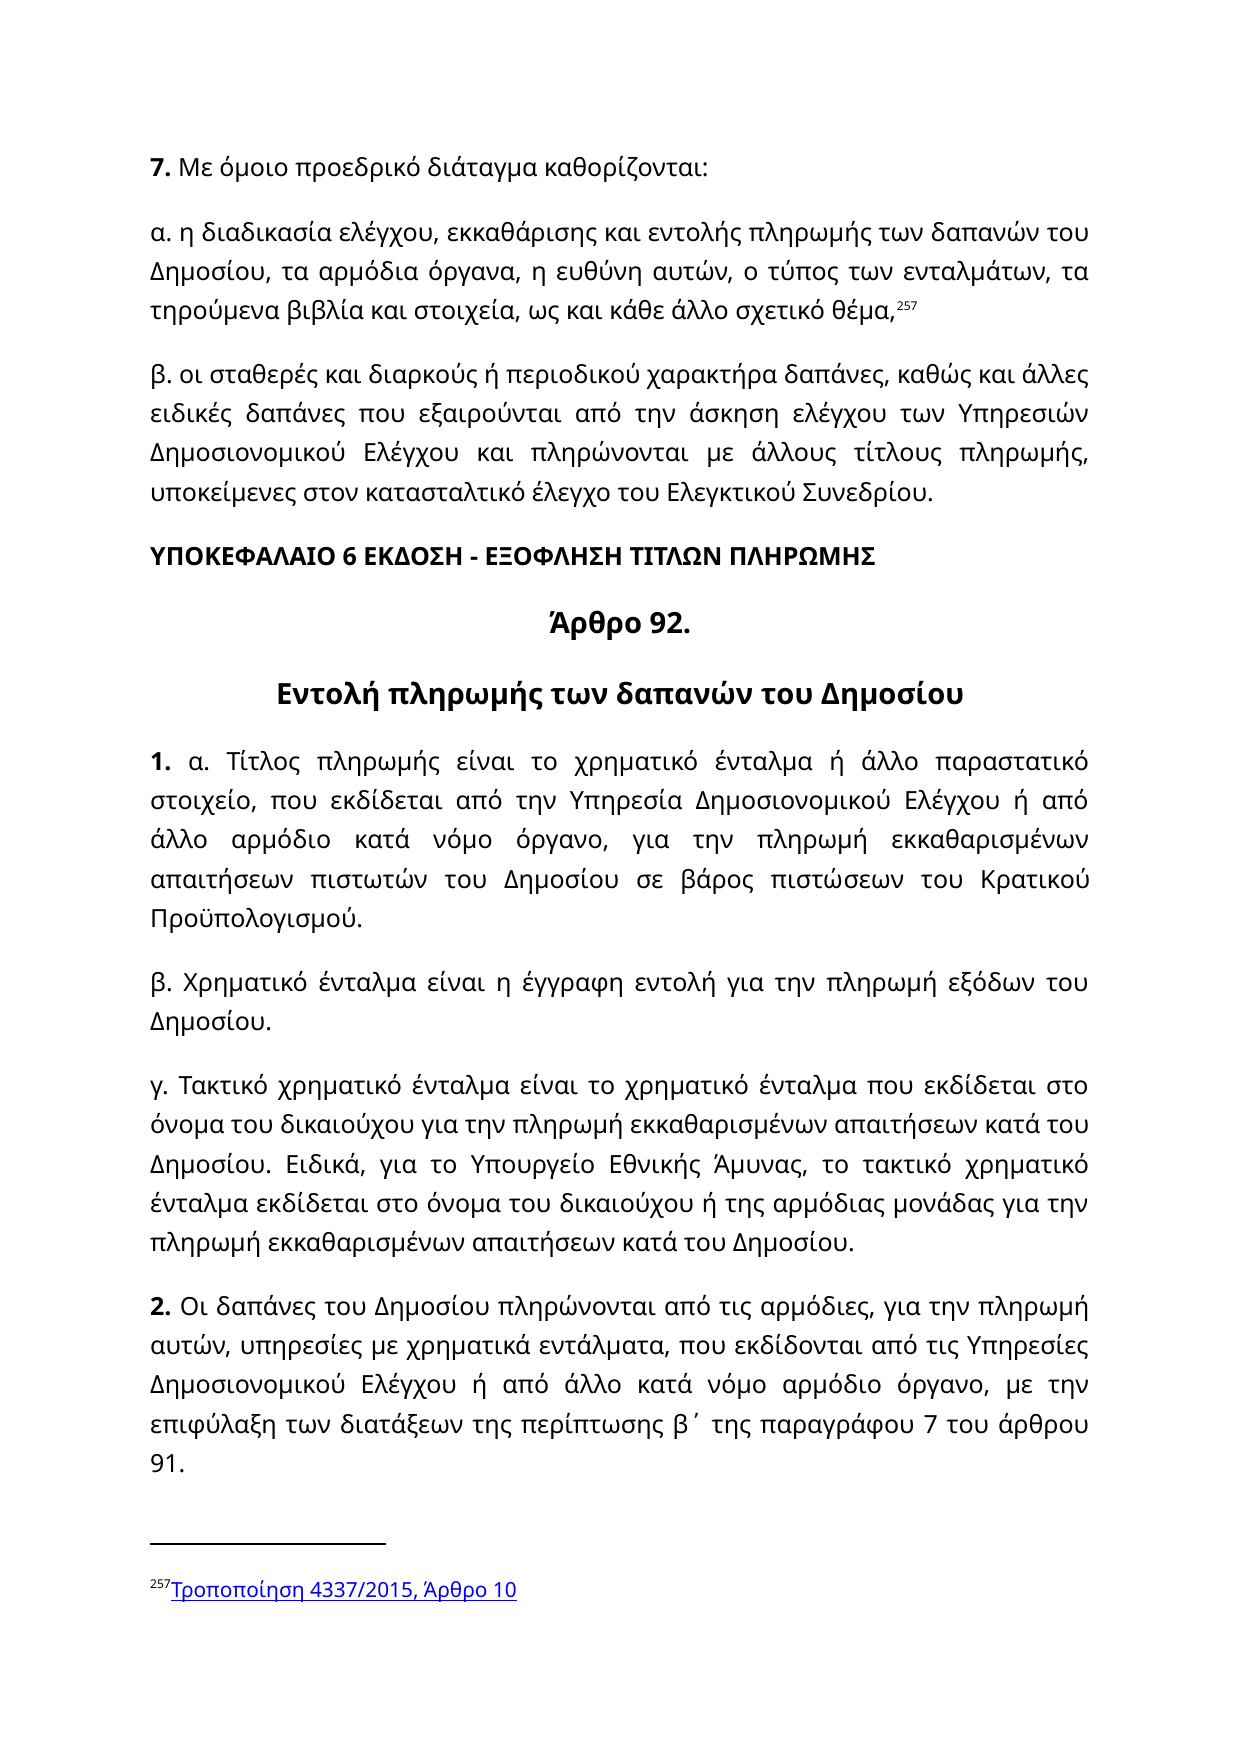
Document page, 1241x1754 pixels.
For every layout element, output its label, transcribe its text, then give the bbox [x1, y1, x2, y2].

text Τροποποίηση 4337/2015, Άρθρο 10 [150, 1576, 1090, 1604]
text β. οι σταθερές και διαρκούς ή περιοδικού χαρακτήρα δαπάνες, καθώς και άλλες ειδικές δαπάνες που εξαιρούνται από την άσκηση ελέγχου των Υπηρεσιών Δημοσιονομικού Ελέγχου και πληρώνονται με άλλους τίτλους πληρωμής, υποκείμενες στον κατασταλτικό έλεγχο του Ελεγκτικού Συνεδρίου. [150, 357, 1090, 508]
text 7. Με όμοιο προεδρικό διάταγμα καθορίζονται: [150, 150, 1090, 184]
subtitle Άρθρο 92. [150, 602, 1090, 642]
text β. Χρηματικό ένταλμα είναι η έγγραφη εντολή για την πληρωμή εξόδων του Δημοσίου. [150, 964, 1090, 1038]
text ΥΠΟΚΕΦΑΛΑΙΟ 6 ΕΚΔΟΣΗ - ΕΞΟΦΛΗΣΗ ΤΙΤΛΩΝ ΠΛΗΡΩΜΗΣ [150, 538, 1090, 572]
text α. η διαδικασία ελέγχου, εκκαθάρισης και εντολής πληρωμής των δαπανών του Δημοσίου, τα αρμόδια όργανα, η ευθύνη αυτών, ο τύπος των ενταλμάτων, τα τηρούμενα βιβλία και στοιχεία, ως και κάθε άλλο σχετικό θέμα, [150, 214, 1090, 327]
text γ. Τακτικό χρηματικό ένταλμα είναι το χρηματικό ένταλμα που εκδίδεται στο όνομα του δικαιούχου για την πληρωμή εκκαθαρισμένων απαιτήσεων κατά του Δημοσίου. Ειδικά, για το Υπουργείο Εθνικής Άμυνας, το τακτικό χρηματικό ένταλμα εκδίδεται στο όνομα του δικαιούχου ή της αρμόδιας μονάδας για την πληρωμή εκκαθαρισμένων απαιτήσεων κατά του Δημοσίου. [150, 1068, 1090, 1259]
text 1. α. Τίτλος πληρωμής είναι το χρηματικό ένταλμα ή άλλο παραστατικό στοιχείο, που εκδίδεται από την Υπηρεσία Δημοσιονομικού Ελέγχου ή από άλλο αρμόδιο κατά νόμο όργανο, για την πληρωμή εκκαθαρισμένων απαιτήσεων πιστωτών του Δημοσίου σε βάρος πιστώ­σεων του Κρατικού Προϋπολογισμού. [150, 744, 1090, 934]
text 2. Οι δαπάνες του Δημοσίου πληρώνονται από τις αρμόδιες, για την πληρωμή αυτών, υπηρεσίες με χρηματικά εντάλματα, που εκδίδονται από τις Υπηρεσίες Δημοσιονομικού Ελέγχου ή από άλλο κατά νόμο αρμόδιο όργανο, με την επιφύλαξη των διατάξεων της περίπτωσης β΄ της παραγράφου 7 του άρθρου 91. [150, 1289, 1090, 1479]
subtitle Εντολή πληρωμής των δαπανών του Δημοσίου [150, 673, 1090, 713]
